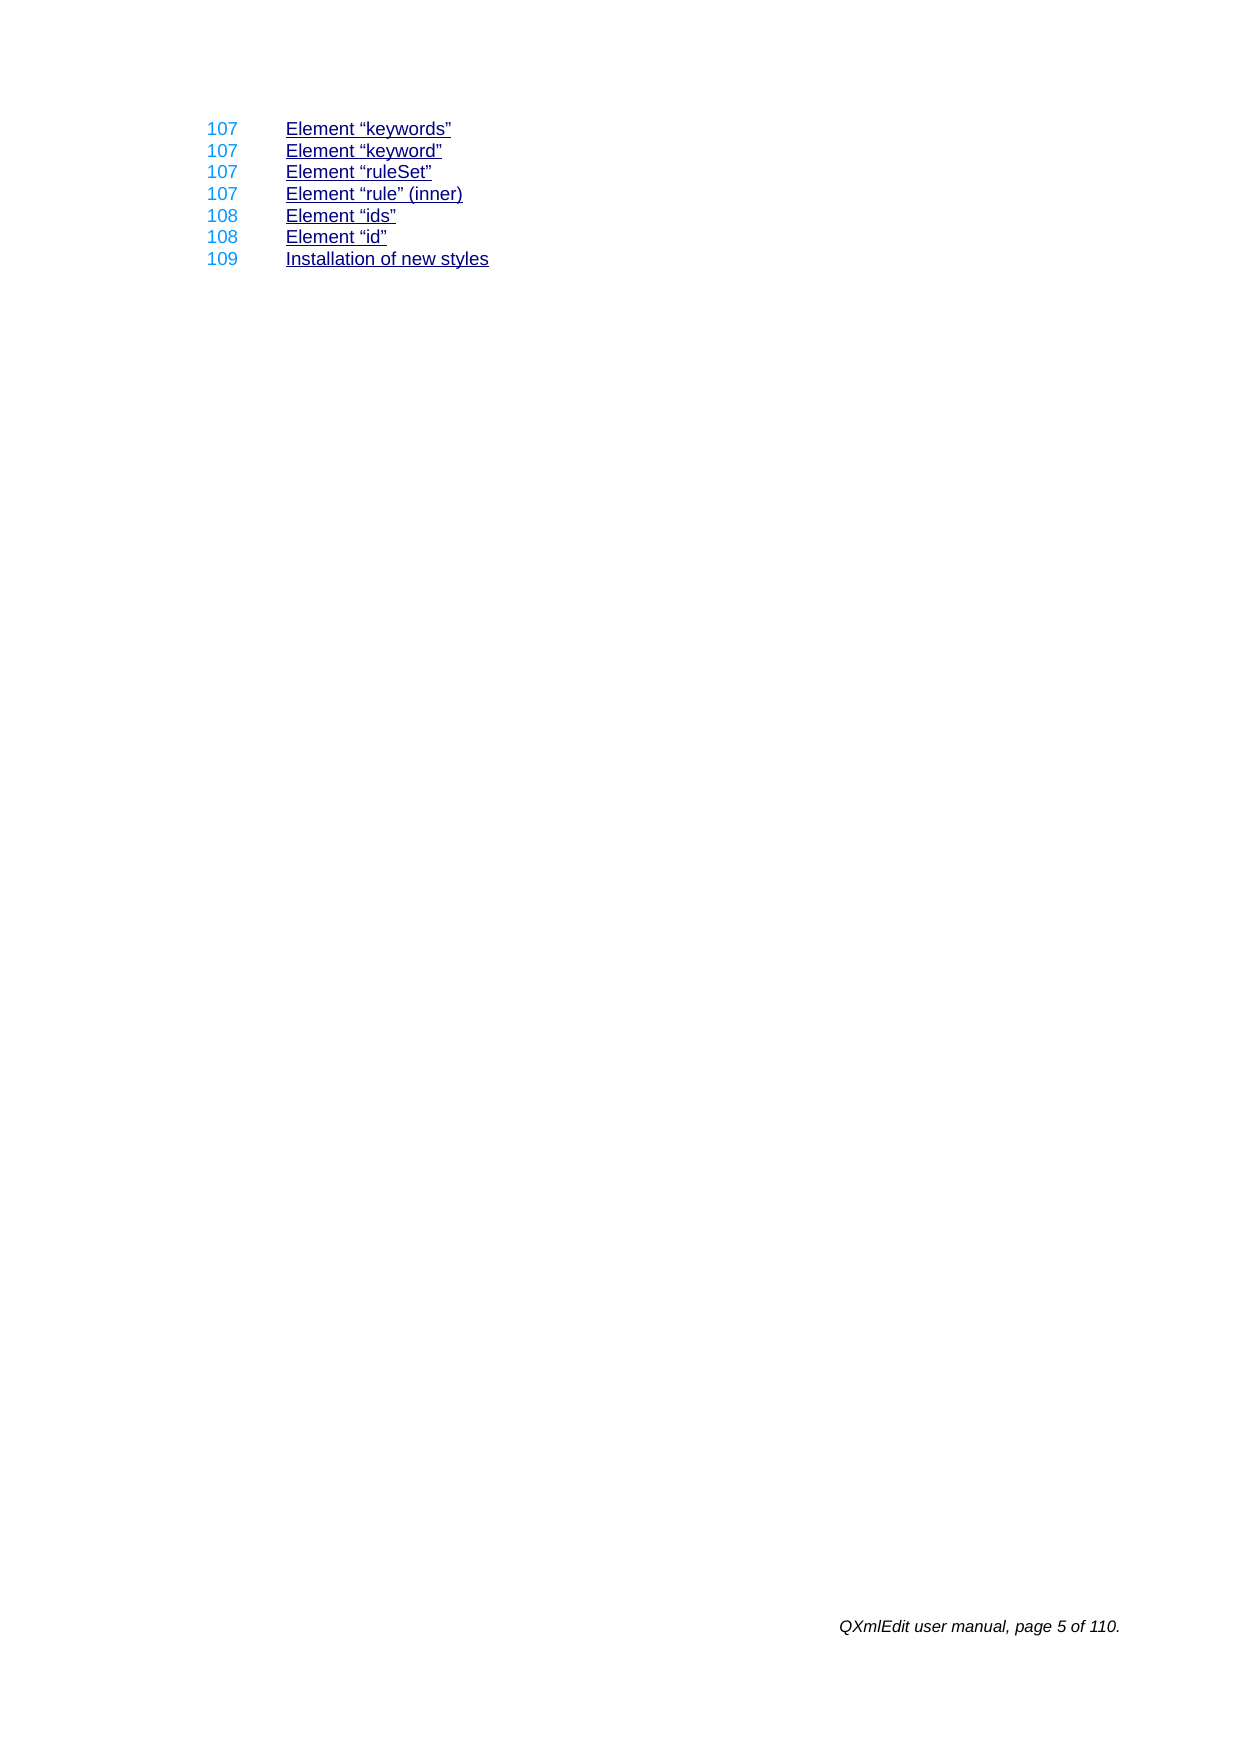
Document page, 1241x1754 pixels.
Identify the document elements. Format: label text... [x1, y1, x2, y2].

text 109 Installation of new styles [207, 247, 1122, 269]
text 107 Element “keywords” [207, 118, 1122, 140]
text 107 Element “rule” (inner) [207, 183, 1122, 204]
text 108 Element “ids” [207, 204, 1122, 226]
text 108 Element “id” [207, 226, 1122, 247]
text 107 Element “ruleSet” [207, 161, 1122, 183]
text 107 Element “keyword” [207, 140, 1122, 161]
